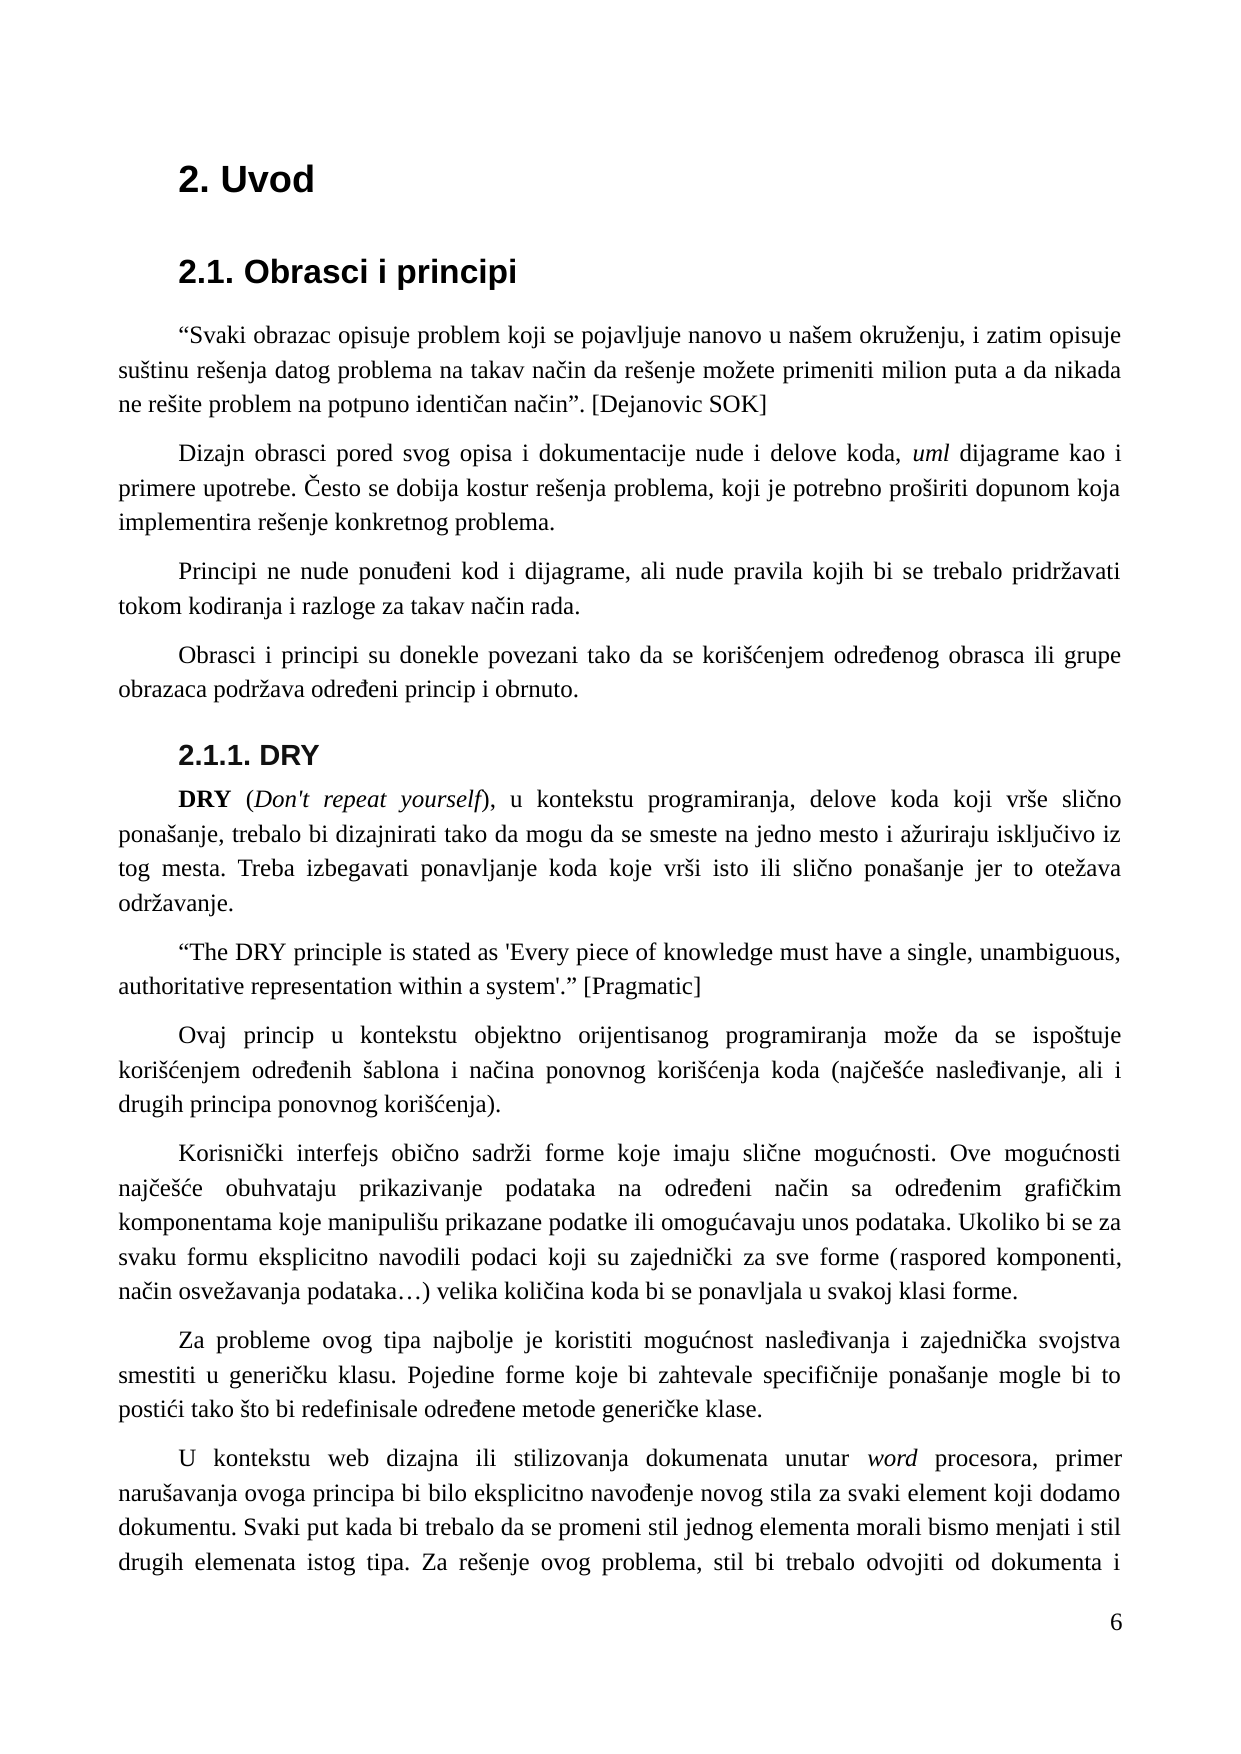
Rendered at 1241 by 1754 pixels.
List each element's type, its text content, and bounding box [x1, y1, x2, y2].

text Korisnički interfejs obično sadrži forme koje imaju slične mogućnosti. Ove mogućnosti najčešće obuhvataju prikazivanje podataka na određeni način sa određenim grafičkim komponentama koje manipulišu prikazane podatke ili omogućavaju unos podataka. Ukoliko bi se za svaku formu eksplicitno navodili podaci koji su zajednički za sve forme (raspored komponenti, način osvežavanja podataka…) velika količina koda bi se ponavljala u svakoj klasi forme. [118, 1138, 1122, 1305]
text Dizajn obrasci pored svog opisa i dokumentacije nude i delove koda, uml dijagrame kao i primere upotrebe. Često se dobija kostur rešenja problema, koji je potrebno proširiti dopunom koja implementira rešenje konkretnog problema. [118, 438, 1122, 536]
subtitle Uvod [118, 157, 1122, 201]
subtitle Obrasci i principi [118, 252, 1122, 290]
text “The DRY principle is stated as 'Every piece of knowledge must have a single, unambiguous, authoritative representation within a system'.” [Pragmatic] [118, 937, 1122, 1000]
text U kontekstu web dizajna ili stilizovanja dokumenata unutar word procesora, primer narušavanja ovoga principa bi bilo eksplicitno navođenje novog stila za svaki element koji dodamo dokumentu. Svaki put kada bi trebalo da se promeni stil jednog elementa morali bismo menjati i stil drugih elemenata istog tipa. Za rešenje ovog problema, stil bi trebalo odvojiti od dokumenta i [118, 1443, 1122, 1575]
text DRY (Don't repeat yourself), u kontekstu programiranja, delove koda koji vrše slično ponašanje, trebalo bi dizajnirati tako da mogu da se smeste na jedno mesto i ažuriraju isključivo iz tog mesta. Treba izbegavati ponavljanje koda koje vrši isto ili slično ponašanje jer to otežava održavanje. [118, 784, 1122, 916]
text Za probleme ovog tipa najbolje je koristiti mogućnost nasleđivanja i zajednička svojstva smestiti u generičku klasu. Pojedine forme koje bi zahtevale specifičnije ponašanje mogle bi to postići tako što bi redefinisale određene metode generičke klase. [118, 1325, 1122, 1423]
text Ovaj princip u kontekstu objektno orijentisanog programiranja može da se ispoštuje korišćenjem određenih šablona i načina ponovnog korišćenja koda (najčešće nasleđivanje, ali i drugih principa ponovnog korišćenja). [118, 1020, 1122, 1118]
text Obrasci i principi su donekle povezani tako da se korišćenjem određenog obrasca ili grupe obrazaca podržava određeni princip i obrnuto. [118, 640, 1122, 703]
text “Svaki obrazac opisuje problem koji se pojavljuje nanovo u našem okruženju, i zatim opisuje suštinu rešenja datog problema na takav način da rešenje možete primeniti milion puta a da nikada ne rešite problem na potpuno identičan način”. [Dejanovic SOK] [118, 320, 1122, 418]
subtitle DRY [118, 738, 1122, 772]
text Principi ne nude ponuđeni kod i dijagrame, ali nude pravila kojih bi se trebalo pridržavati tokom kodiranja i razloge za takav način rada. [118, 556, 1122, 620]
